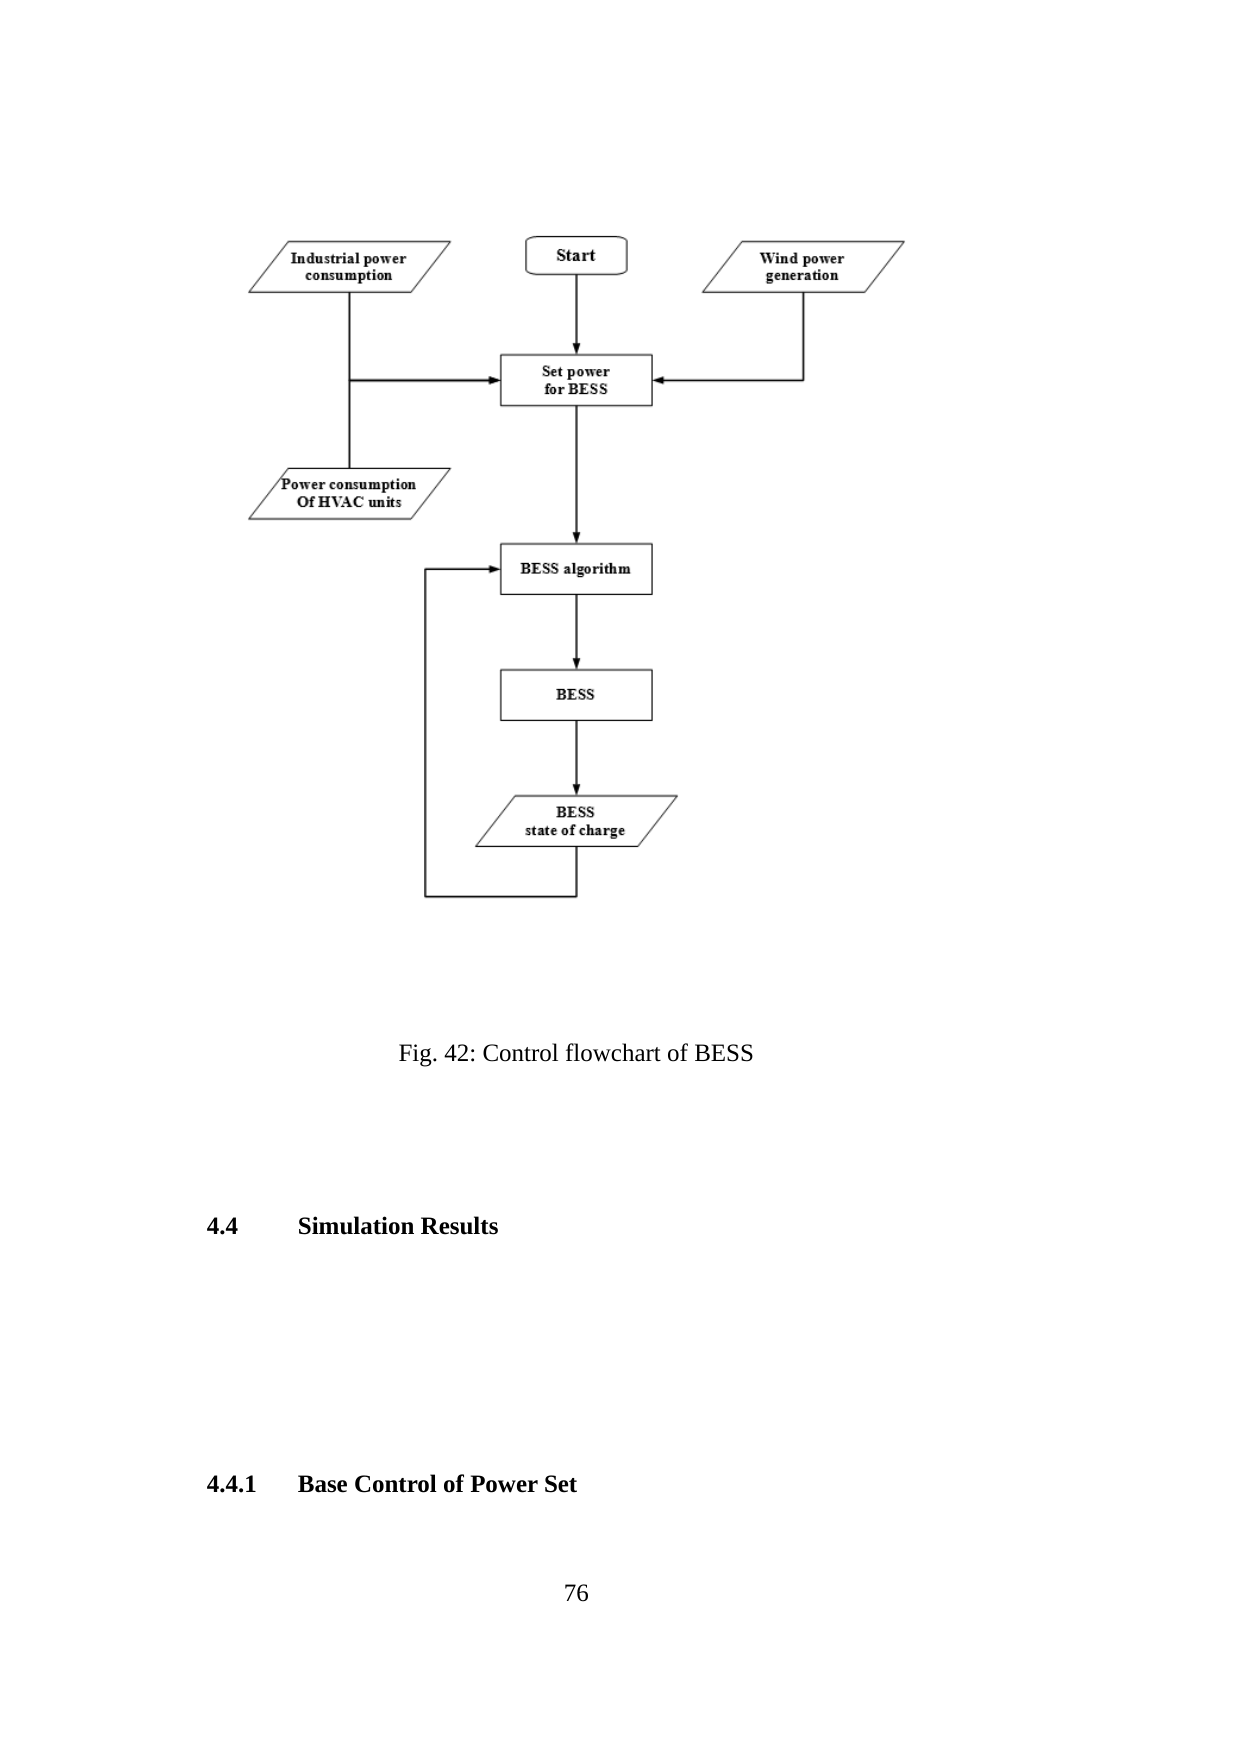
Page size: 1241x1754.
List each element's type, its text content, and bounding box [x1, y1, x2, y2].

list Base Control of Power Set [207, 1469, 1004, 1498]
list Simulation Results [207, 1211, 1004, 1239]
text Fig. 42: Control flowchart of BESS [148, 1038, 1004, 1067]
picture [147, 160, 1005, 985]
